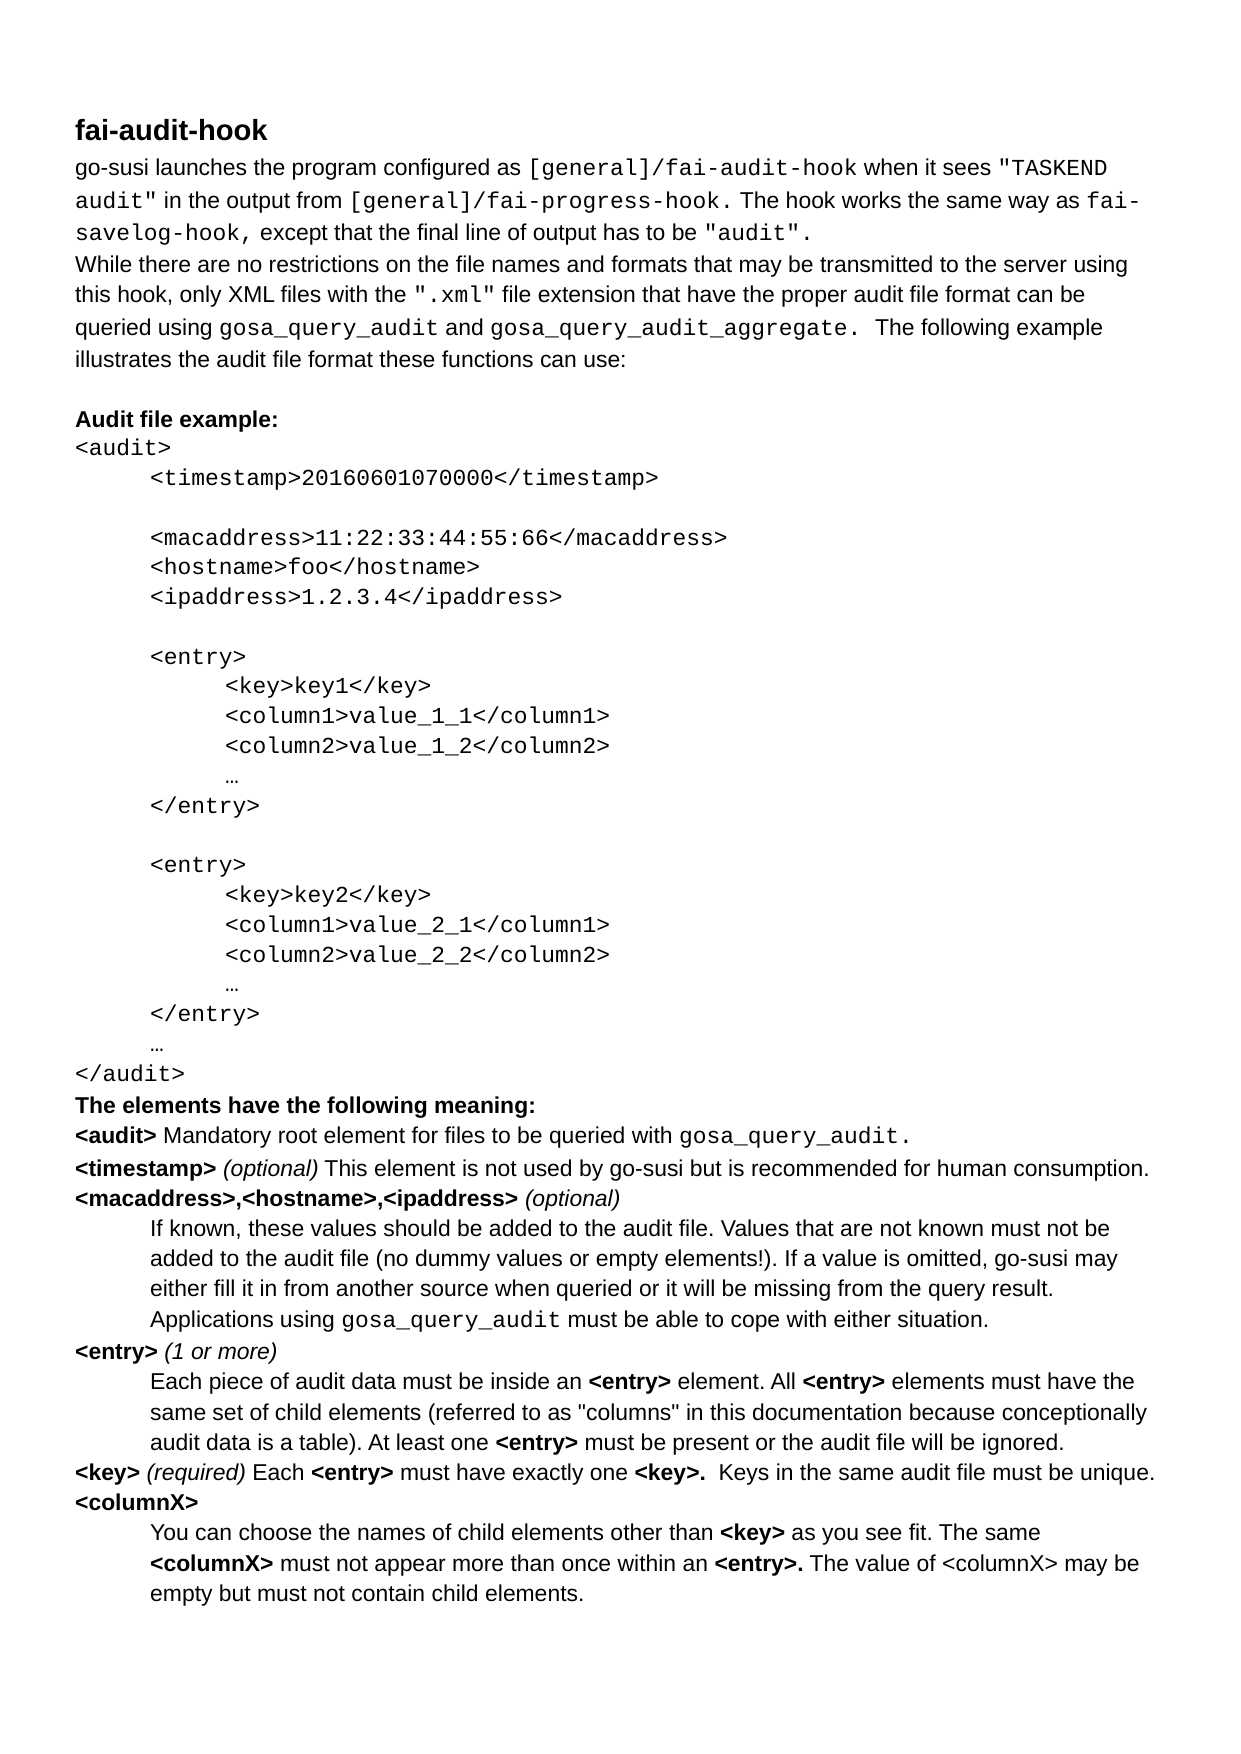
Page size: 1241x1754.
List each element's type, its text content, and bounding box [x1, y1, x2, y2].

text </audit> [75, 1062, 1165, 1088]
text <audit> Mandatory root element for files to be queried with gosa_query_audit. [75, 1122, 1165, 1150]
text While there are no restrictions on the file names and formats that may be transmitted to the server using this hook, only XML files with the ".xml" file extension that have the proper audit file format can be queried using gosa_query_audit and gosa_query_audit_aggregate. The following example illustrates the audit file format these functions can use: [75, 251, 1165, 372]
text <column1>value_2_1</column1> [225, 913, 1165, 939]
text </entry> [150, 794, 1165, 820]
text <key>key2</key> [225, 883, 1165, 909]
text … [225, 973, 1165, 999]
text The elements have the following meaning: [75, 1092, 1165, 1118]
text </entry> [150, 1002, 1165, 1028]
text <entry> [150, 853, 1165, 879]
text <key> (required) Each <entry> must have exactly one <key>. Keys in the same audit file must be unique. [75, 1459, 1165, 1485]
text Audit file example: [75, 406, 1165, 433]
text <macaddress>11:22:33:44:55:66</macaddress> [150, 526, 1165, 552]
text <timestamp>20160601070000</timestamp> [150, 466, 1165, 492]
text <macaddress>,<hostname>,<ipaddress> (optional) [75, 1185, 1165, 1211]
text <timestamp> (optional) This element is not used by go-susi but is recommended for human consumption. [75, 1154, 1165, 1181]
subtitle fai-audit-hook [75, 112, 1165, 146]
text <hostname>foo</hostname> [150, 556, 1165, 582]
text Each piece of audit data must be inside an <entry> element. All <entry> elements must have the same set of child elements (referred to as "columns" in this documentation because conceptionally audit data is a table). At least one <entry> must be present or the audit file will be ignored. [150, 1368, 1165, 1455]
text <columnX> [75, 1489, 1165, 1516]
text If known, these values should be added to the audit file. Values that are not known must not be added to the audit file (no dummy values or empty elements!). If a value is omitted, go-susi may either fill it in from another source when queried or it will be missing from the query result. Applications using gosa_query_audit must be able to cope with either situation. [150, 1215, 1165, 1334]
text … [225, 764, 1165, 790]
text <column2>value_2_2</column2> [225, 943, 1165, 969]
text <entry> [150, 645, 1165, 671]
text … [150, 1032, 1165, 1058]
text <key>key1</key> [225, 675, 1165, 701]
text <audit> [75, 436, 1165, 462]
text <column2>value_1_2</column2> [225, 734, 1165, 760]
text <column1>value_1_1</column1> [225, 704, 1165, 731]
text You can choose the names of child elements other than <key> as you see fit. The same <columnX> must not appear more than once within an <entry>. The value of <columnX> may be empty but must not contain child elements. [150, 1519, 1165, 1606]
text <entry> (1 or more) [75, 1338, 1165, 1364]
text go-susi launches the program configured as [general]/fai-audit-hook when it sees "TASKEND audit" in the output from [general]/fai-progress-hook. The hook works the same way as fai-savelog-hook, except that the final line of output has to be "audit". [75, 154, 1165, 247]
text <ipaddress>1.2.3.4</ipaddress> [150, 585, 1165, 611]
